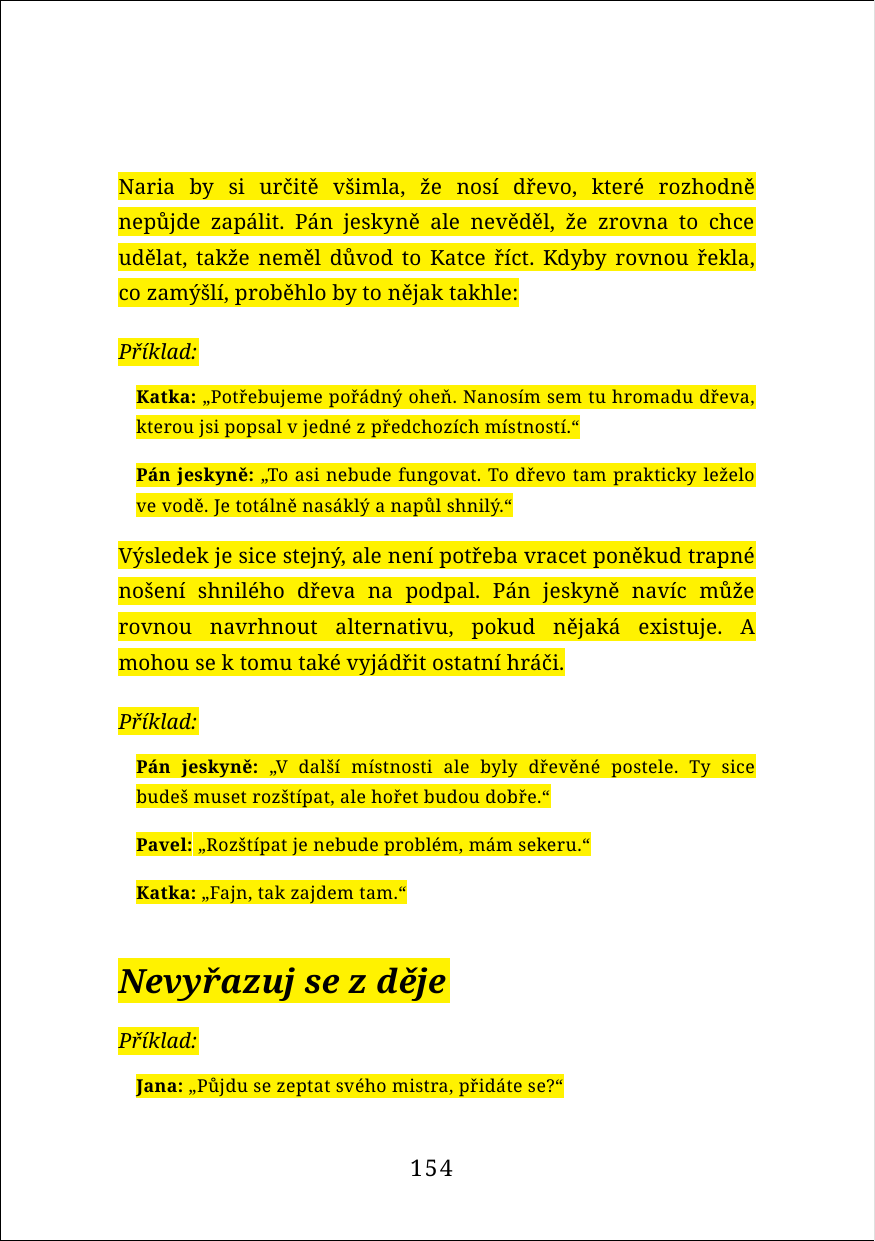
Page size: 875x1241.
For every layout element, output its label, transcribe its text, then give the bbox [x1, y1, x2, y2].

subtitle Nevyřazuj se z děje [118, 958, 756, 1003]
text Pán jeskyně: „V další místnosti ale byly dřevěné postele. Ty sice budeš muset rozštípat, ale hořet budou dobře.“ [136, 754, 756, 808]
text Katka: „Fajn, tak zajdem tam.“ [136, 880, 756, 904]
text Pavel: „Rozštípat je nebude problém, mám sekeru.“ [136, 832, 756, 856]
text Naria by si určitě všimla, že nosí dřevo, které rozhodně nepůjde zapálit. Pán jeskyně ale nevěděl, že zrovna to chce udělat, takže neměl důvod to Katce říct. Kdyby rovnou řekla, co zamýšlí, proběhlo by to nějak takhle: [118, 172, 756, 307]
text Katka: „Potřebujeme pořádný oheň. Nanosím sem tu hromadu dřeva, kterou jsi popsal v jedné z předchozích místností.“ [136, 385, 756, 439]
text Příklad: [118, 1027, 756, 1055]
text Příklad: [118, 337, 756, 366]
text Jana: „Půjdu se zeptat svého mistra, přidáte se?“ [136, 1074, 756, 1098]
text Pán jeskyně: „To asi nebude fungovat. To dřevo tam prakticky leželo ve vodě. Je totálně nasáklý a napůl shnilý.“ [136, 463, 756, 517]
text Příklad: [118, 707, 756, 735]
text Výsledek je sice stejný, ale není potřeba vracet poněkud trapné nošení shnilého dřeva na podpal. Pán jeskyně navíc může rovnou navrhnout alternativu, pokud nějaká existuje. A mohou se k tomu také vyjádřit ostatní hráči. [118, 541, 756, 676]
